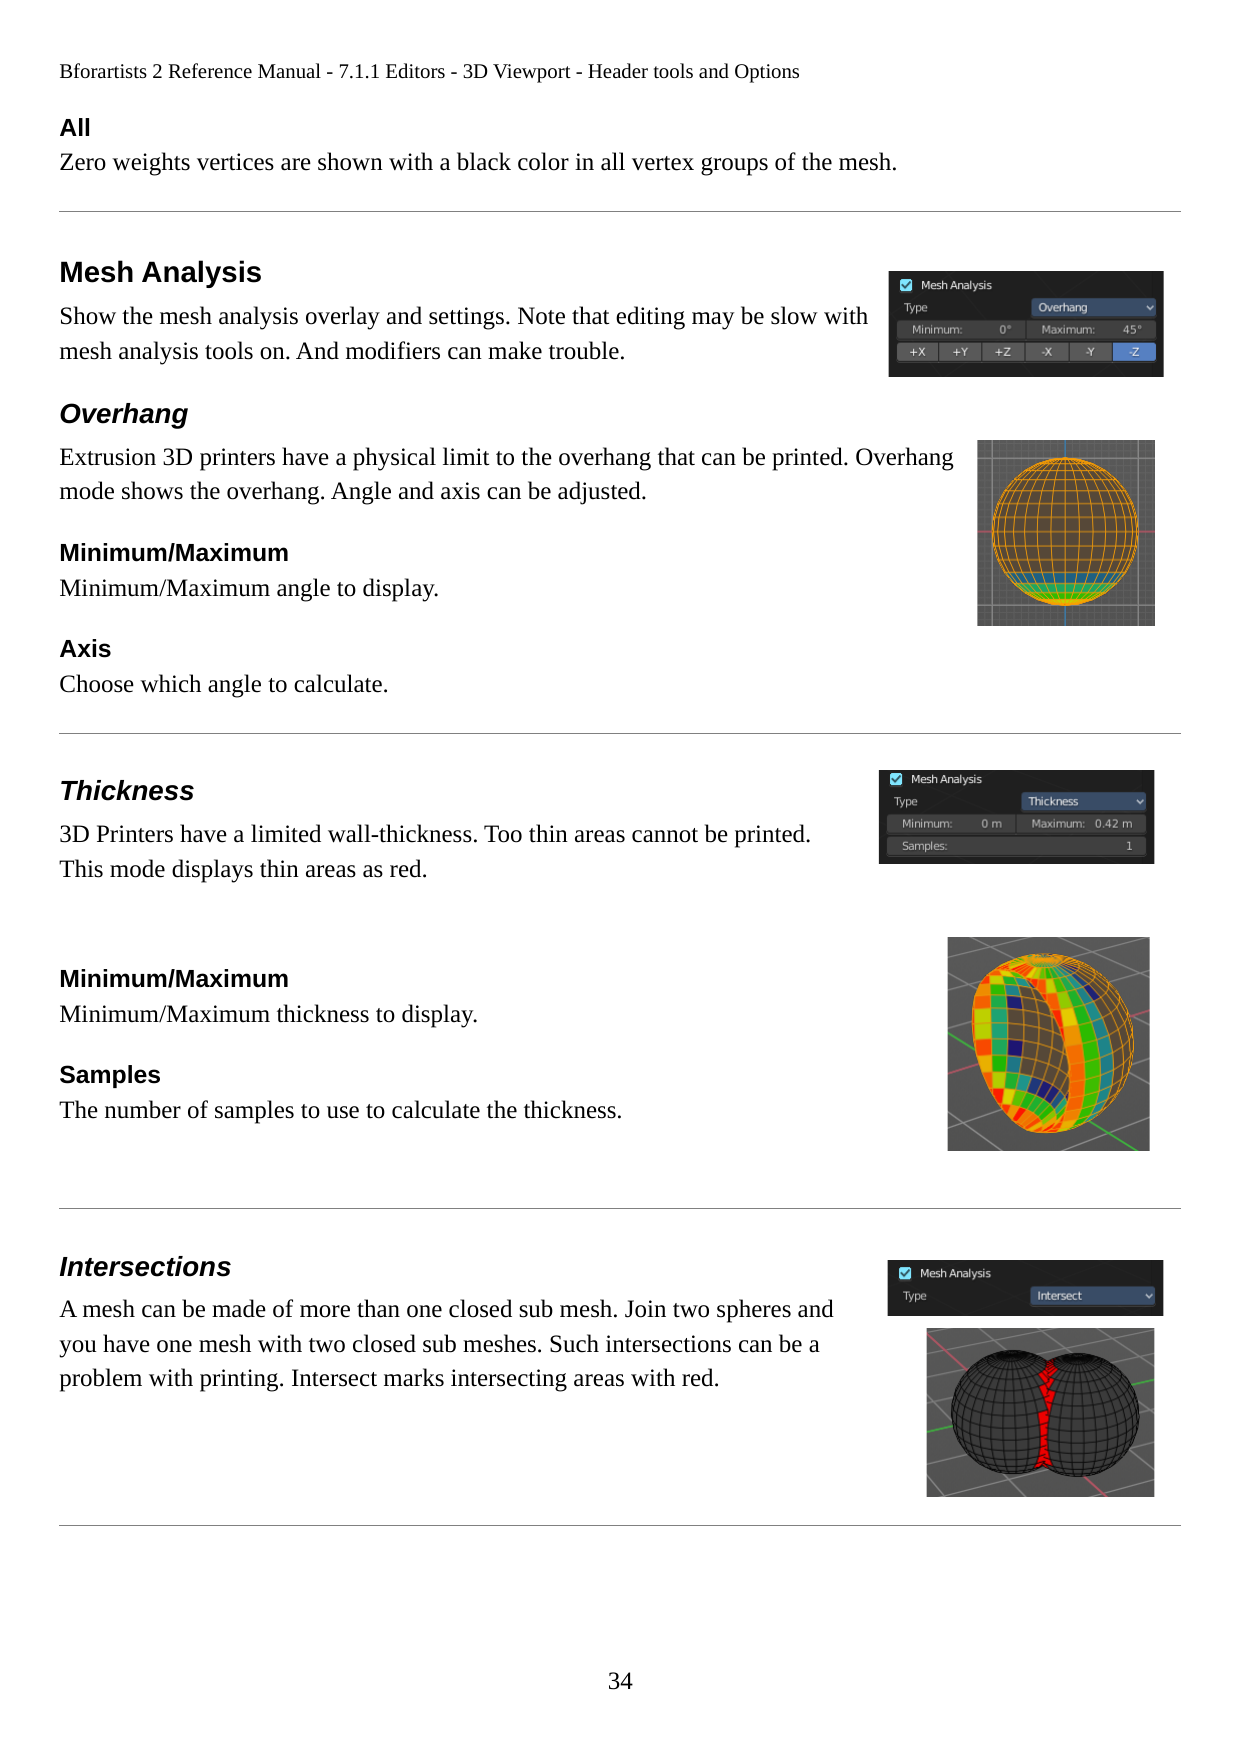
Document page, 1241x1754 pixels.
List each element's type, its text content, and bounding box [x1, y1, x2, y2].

text Choose which angle to calculate. [59, 669, 1181, 698]
subtitle All [59, 113, 1181, 141]
picture [947, 937, 1150, 1151]
text [1155, 573, 1181, 601]
picture [977, 440, 1155, 626]
text [1150, 999, 1181, 1028]
text Minimum/Maximum angle to display. [59, 573, 977, 601]
subtitle [1155, 538, 1181, 566]
picture [926, 1328, 1155, 1497]
subtitle [1155, 775, 1181, 807]
subtitle Thickness [59, 775, 878, 807]
picture [887, 1260, 1164, 1316]
subtitle Overhang [59, 397, 1181, 429]
picture [888, 271, 1164, 377]
subtitle Minimum/Maximum [59, 964, 947, 993]
text Minimum/Maximum thickness to display. [59, 999, 947, 1028]
subtitle [1150, 964, 1181, 993]
text Show the mesh analysis overlay and settings. Note that editing may be slow with mesh analysis tools on. And modifiers can make trouble. [59, 301, 888, 365]
subtitle Mesh Analysis [59, 255, 1181, 289]
subtitle Minimum/Maximum [59, 538, 977, 566]
text 3D Printers have a limited wall-thickness. Too thin areas cannot be printed. This mode displays thin areas as red. [59, 819, 1181, 882]
picture [878, 770, 1155, 864]
subtitle Samples [59, 1061, 947, 1089]
text The number of samples to use to calculate the thickness. [59, 1095, 947, 1124]
text Zero weights vertices are shown with a black color in all vertex groups of the mesh. [59, 147, 1181, 176]
subtitle [1150, 1061, 1181, 1089]
text A mesh can be made of more than one closed sub mesh. Join two spheres and you have one mesh with two closed sub meshes. Such intersections can be a problem with printing. Intersect marks intersecting areas with red. [59, 1294, 1181, 1392]
text Extrusion 3D printers have a physical limit to the overhang that can be printed. Overhang mode shows the overhang. Angle and axis can be adjusted. [59, 442, 977, 505]
subtitle Axis [59, 634, 1181, 663]
subtitle Intersections [59, 1250, 1181, 1282]
